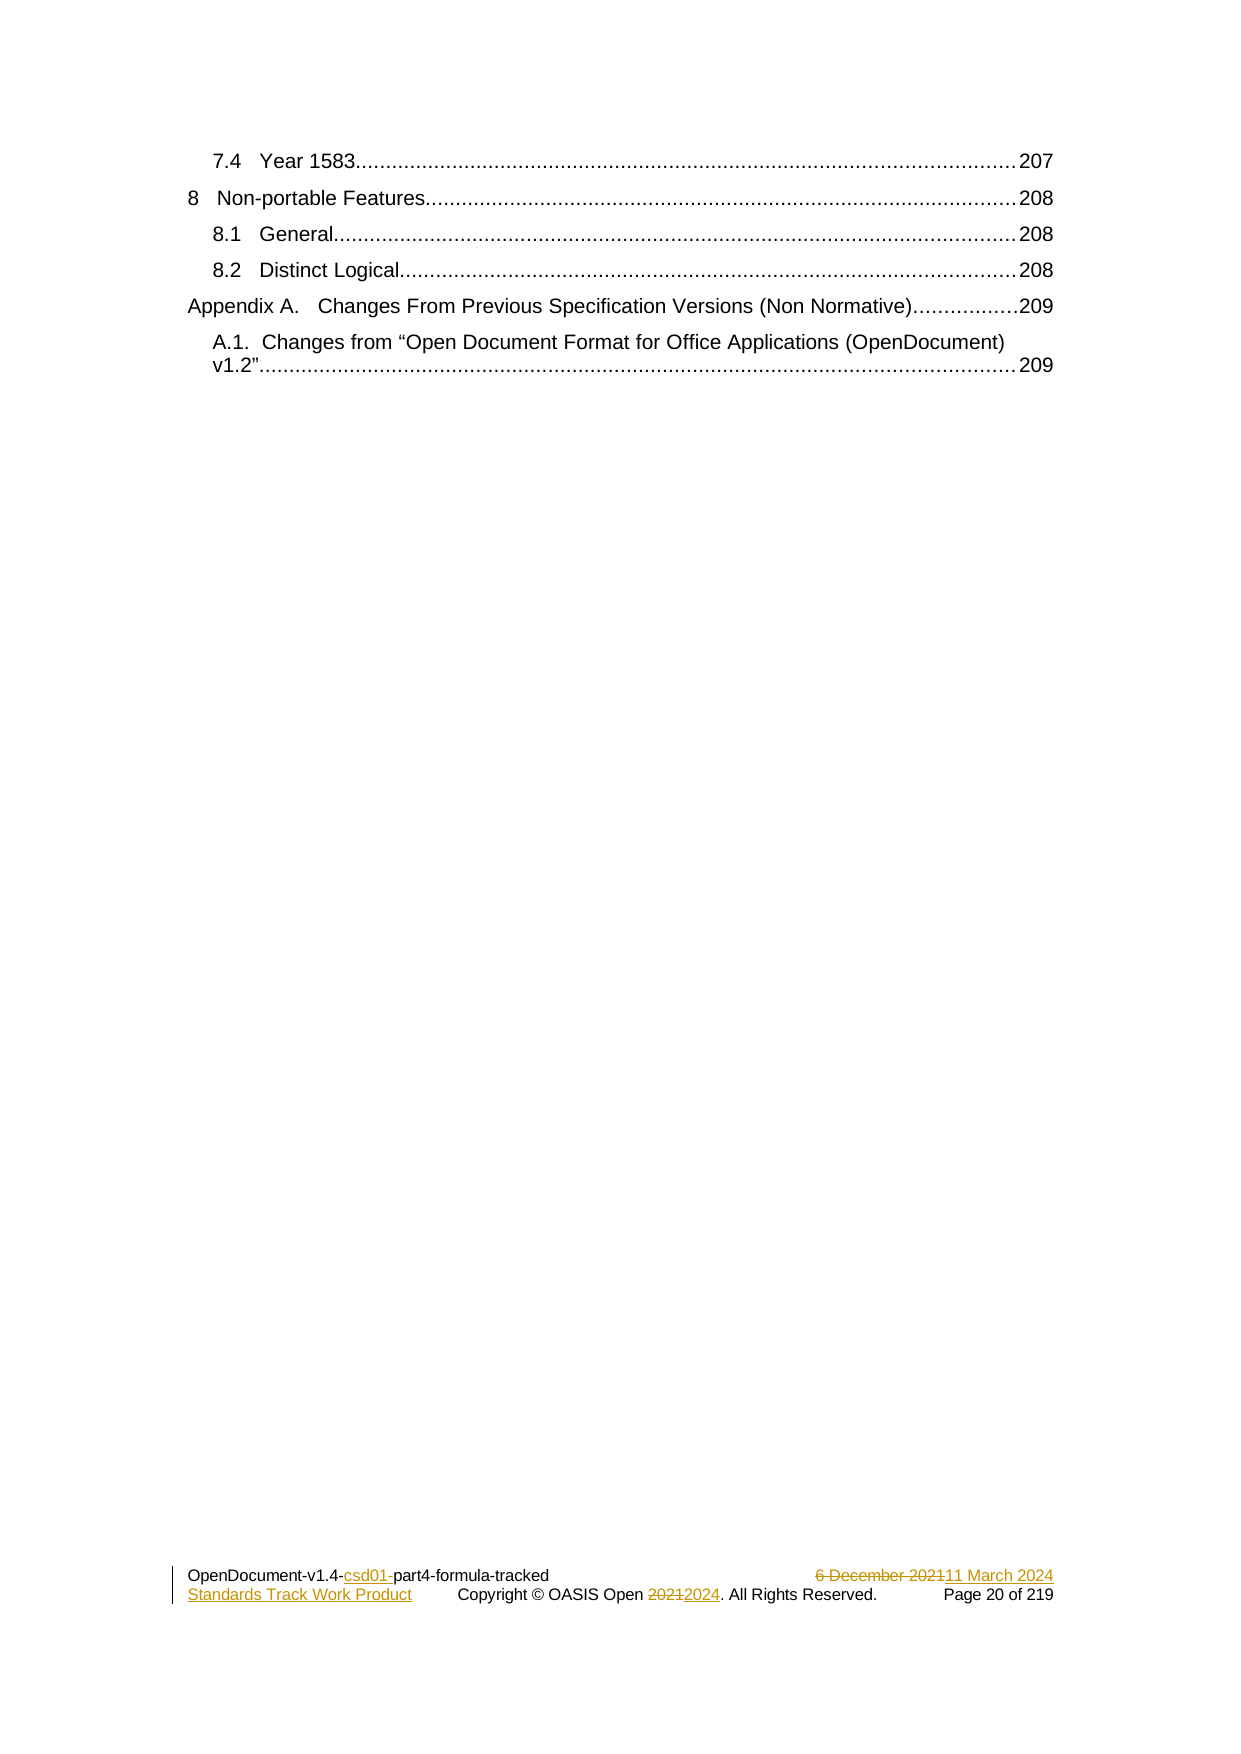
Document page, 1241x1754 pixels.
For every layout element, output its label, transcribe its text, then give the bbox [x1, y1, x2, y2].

text A.1. Changes from “Open Document Format for Office Applications (OpenDocument) v1.2” 209 [212, 330, 1053, 377]
text Appendix A. Changes From Previous Specification Versions (Non Normative) 209 [187, 294, 1053, 318]
text 8.1 General 208 [212, 222, 1053, 246]
text 8.2 Distinct Logical 208 [212, 258, 1053, 282]
text 8 Non-portable Features 208 [187, 186, 1053, 209]
text 7.4 Year 1583 207 [212, 150, 1053, 173]
